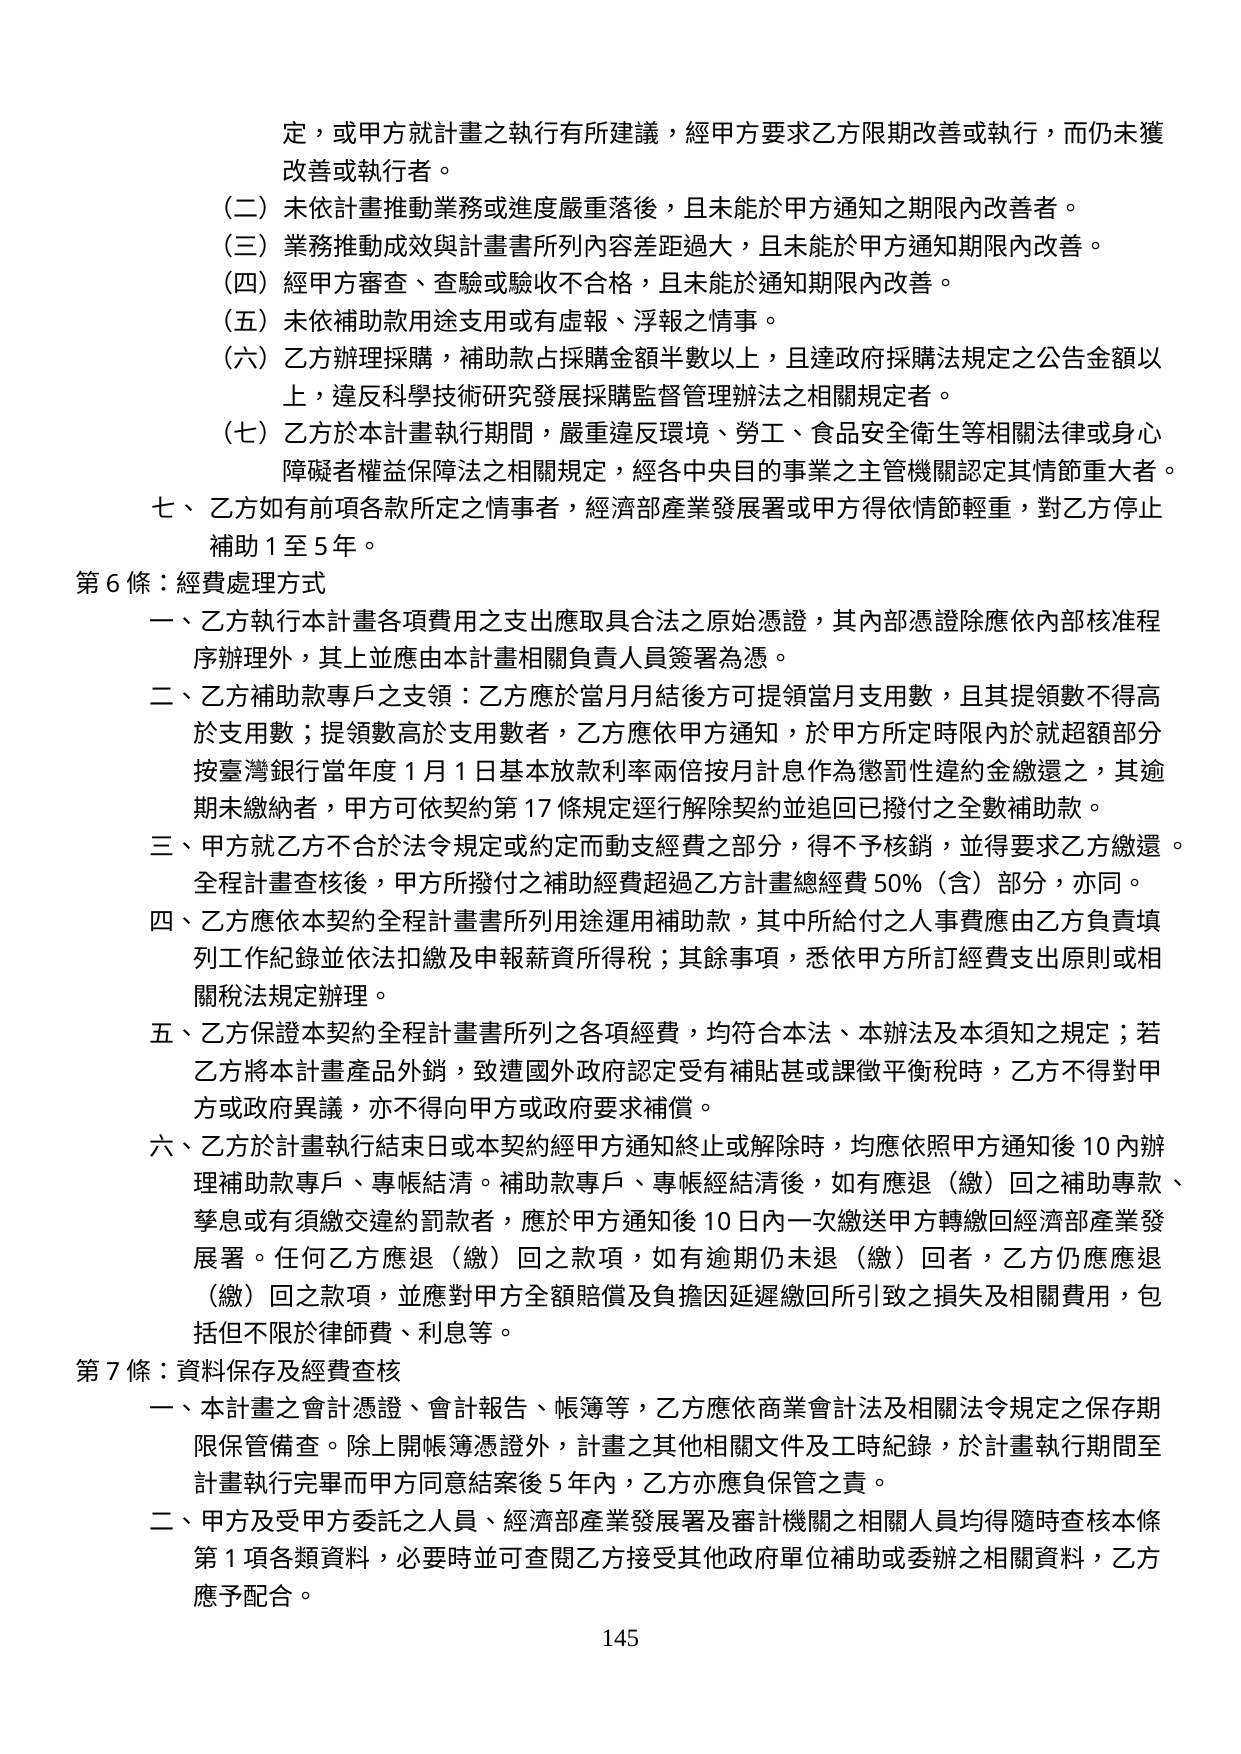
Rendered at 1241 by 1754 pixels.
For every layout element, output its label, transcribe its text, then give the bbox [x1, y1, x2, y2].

text 第 6 條：經費處理方式 [75, 562, 1165, 600]
list 未依補助款用途支用或有虛報、浮報之情事。 [208, 300, 1165, 337]
text 第 7 條：資料保存及經費查核 [75, 1350, 1165, 1387]
list 定，或甲方就計畫之執行有所建議，經甲方要求乙方限期改善或執行，而仍未獲改善或執行者。 [208, 112, 1165, 187]
list 乙方執行本計畫各項費用之支出應取具合法之原始憑證，其內部憑證除應依內部核准程序辦理外，其上並應由本計畫相關負責人員簽署為憑。 [149, 600, 1165, 675]
list 經甲方審查、查驗或驗收不合格，且未能於通知期限內改善。 [208, 262, 1165, 300]
list 未依計畫推動業務或進度嚴重落後，且未能於甲方通知之期限內改善者。 [208, 187, 1165, 225]
list 乙方補助款專戶之支領：乙方應於當月月結後方可提領當月支用數，且其提領數不得高於支用數；提領數高於支用數者，乙方應依甲方通知，於甲方所定時限內於就超額部分按臺灣銀行當年度1月1日基本放款利率兩倍按月計息作為懲罰性違約金繳還之，其逾期未繳納者，甲方可依契約第17條規定逕行解除契約並追回已撥付之全數補助款。 [149, 675, 1165, 825]
list 甲方及受甲方委託之人員、經濟部產業發展署及審計機關之相關人員均得隨時查核本條第1項各類資料，必要時並可查閱乙方接受其他政府單位補助或委辦之相關資料，乙方應予配合。 [149, 1500, 1165, 1612]
list 乙方應依本契約全程計畫書所列用途運用補助款，其中所給付之人事費應由乙方負責填列工作紀錄並依法扣繳及申報薪資所得稅；其餘事項，悉依甲方所訂經費支出原則或相關稅法規定辦理。 [149, 900, 1165, 1012]
list 本計畫之會計憑證、會計報告、帳簿等，乙方應依商業會計法及相關法令規定之保存期限保管備查。除上開帳簿憑證外，計畫之其他相關文件及工時紀錄，於計畫執行期間至計畫執行完畢而甲方同意結案後5年內，乙方亦應負保管之責。 [149, 1387, 1165, 1500]
list 乙方辦理採購，補助款占採購金額半數以上，且達政府採購法規定之公告金額以上，違反科學技術研究發展採購監督管理辦法之相關規定者。 [208, 337, 1165, 412]
list 甲方就乙方不合於法令規定或約定而動支經費之部分，得不予核銷，並得要求乙方繳還。全程計畫查核後，甲方所撥付之補助經費超過乙方計畫總經費50%（含）部分，亦同。 [149, 825, 1165, 900]
list 乙方如有前項各款所定之情事者，經濟部產業發展署或甲方得依情節輕重，對乙方停止補助1至5年。 [151, 487, 1165, 562]
list 乙方於計畫執行結束日或本契約經甲方通知終止或解除時，均應依照甲方通知後10內辦理補助款專戶、專帳結清。補助款專戶、專帳經結清後，如有應退（繳）回之補助專款、孳息或有須繳交違約罰款者，應於甲方通知後10日內一次繳送甲方轉繳回經濟部產業發展署。任何乙方應退（繳）回之款項，如有逾期仍未退（繳）回者，乙方仍應應退（繳）回之款項，並應對甲方全額賠償及負擔因延遲繳回所引致之損失及相關費用，包括但不限於律師費、利息等。 [149, 1125, 1165, 1350]
list 乙方保證本契約全程計畫書所列之各項經費，均符合本法、本辦法及本須知之規定；若乙方將本計畫產品外銷，致遭國外政府認定受有補貼甚或課徵平衡稅時，乙方不得對甲方或政府異議，亦不得向甲方或政府要求補償。 [149, 1012, 1165, 1125]
list 業務推動成效與計畫書所列內容差距過大，且未能於甲方通知期限內改善。 [208, 225, 1165, 262]
list 乙方於本計畫執行期間，嚴重違反環境、勞工、食品安全衛生等相關法律或身心障礙者權益保障法之相關規定，經各中央目的事業之主管機關認定其情節重大者。 [208, 412, 1165, 487]
